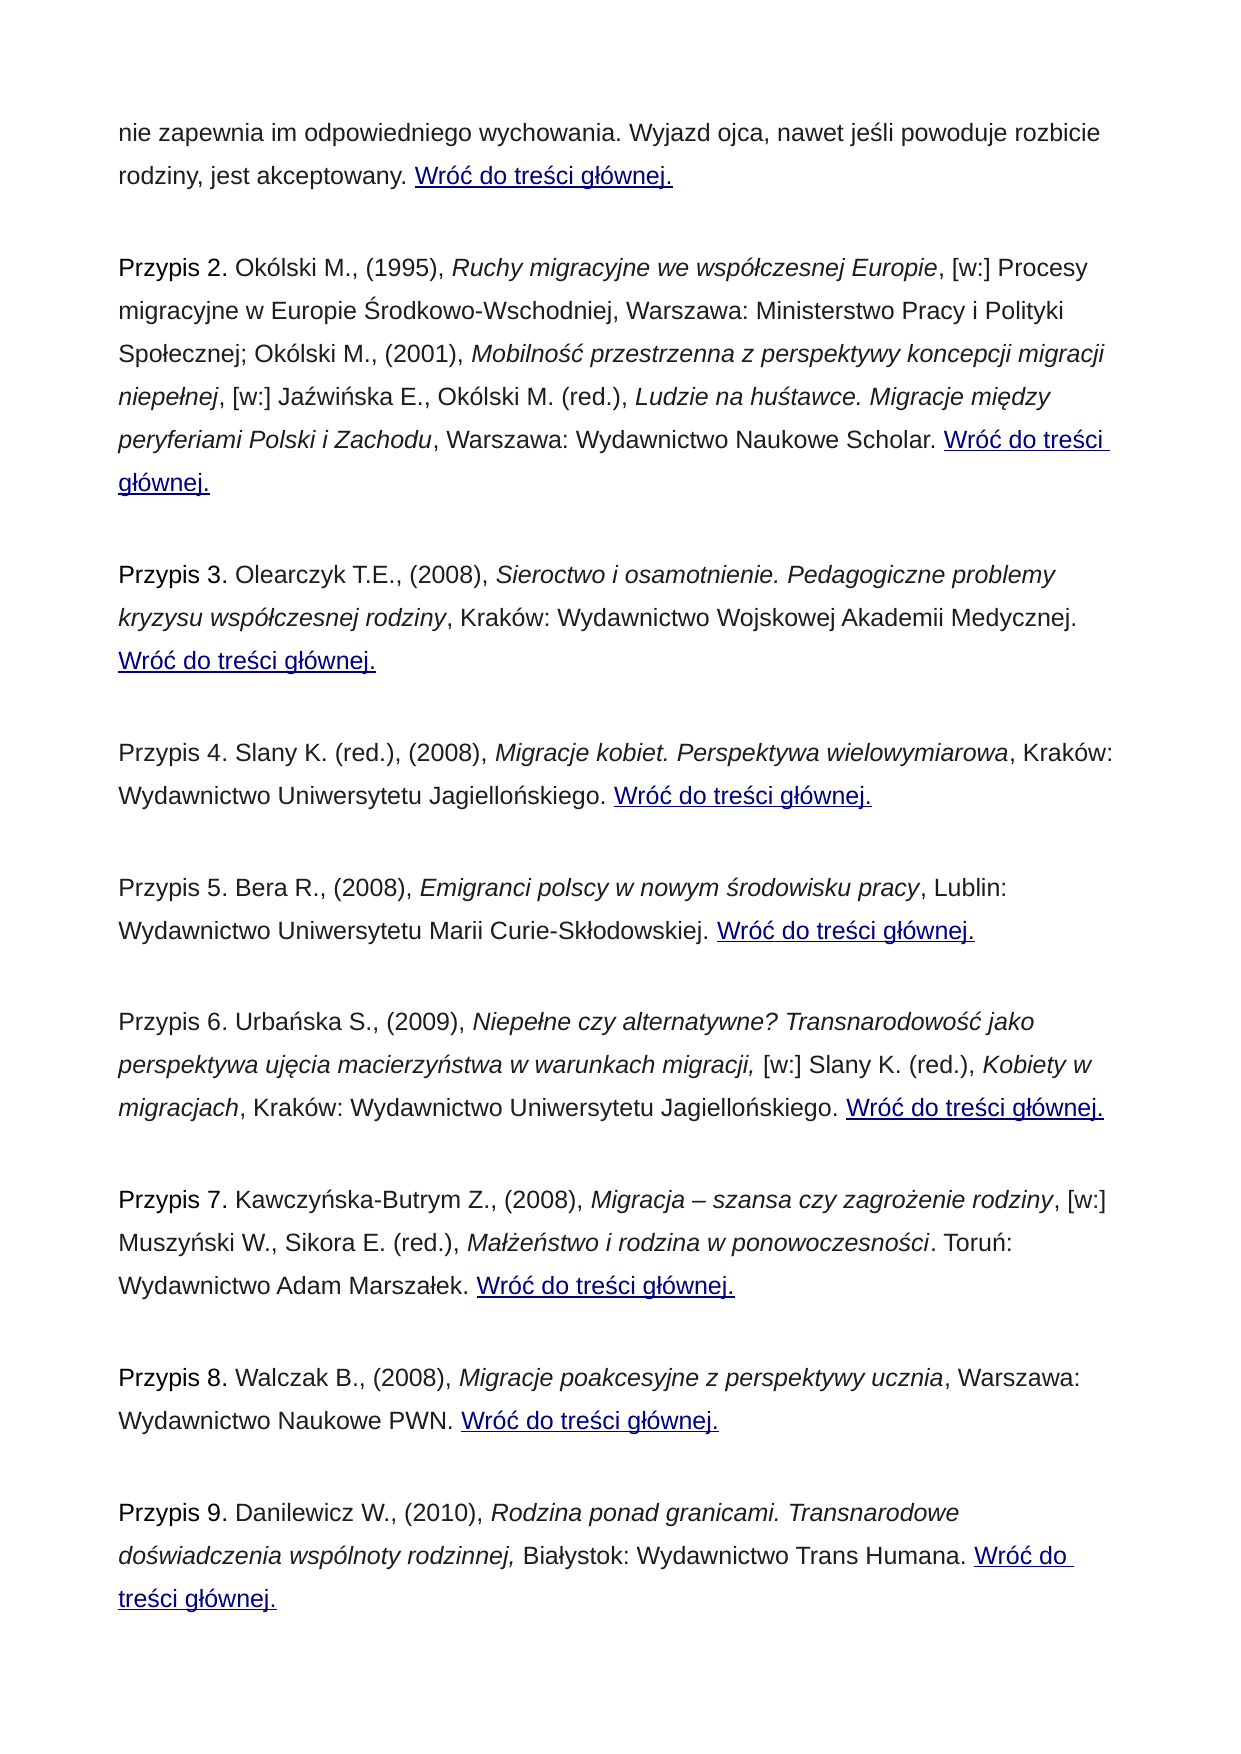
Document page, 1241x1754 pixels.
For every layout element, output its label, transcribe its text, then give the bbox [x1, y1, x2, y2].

text Przypis 2. Okólski M., (1995), Ruchy migracyjne we współczesnej Europie, [w:] Procesy migracyjne w Europie Środkowo-Wschodniej, Warszawa: Ministerstwo Pracy i Polityki Społecznej; Okólski M., (2001), Mobilność przestrzenna z perspektywy koncepcji migracji niepełnej, [w:] Jaźwińska E., Okólski M. (red.), Ludzie na huśtawce. Migracje między peryferiami Polski i Zachodu, Warszawa: Wydawnictwo Naukowe Scholar. Wróć do treści głównej. [118, 253, 1122, 497]
text Przypis 6. Urbańska S., (2009), Niepełne czy alternatywne? Transnarodowość jako perspektywa ujęcia macierzyństwa w warunkach migracji, [w:] Slany K. (red.), Kobiety w migracjach, Kraków: Wydawnictwo Uniwersytetu Jagiellońskiego. Wróć do treści głównej. [118, 1007, 1122, 1122]
text Przypis 8. Walczak B., (2008), Migracje poakcesyjne z perspektywy ucznia, Warszawa: Wydawnictwo Naukowe PWN. Wróć do treści głównej. [118, 1363, 1122, 1435]
text Przypis 3. Olearczyk T.E., (2008), Sieroctwo i osamotnienie. Pedagogiczne problemy kryzysu współczesnej rodziny, Kraków: Wydawnictwo Wojskowej Akademii Medycznej. Wróć do treści głównej. [118, 560, 1122, 675]
text Przypis 5. Bera R., (2008), Emigranci polscy w nowym środowisku pracy, Lublin: Wydawnictwo Uniwersytetu Marii Curie-Skłodowskiej. Wróć do treści głównej. [118, 872, 1122, 944]
text Przypis 9. Danilewicz W., (2010), Rodzina ponad granicami. Transnarodowe doświadczenia wspólnoty rodzinnej, Białystok: Wydawnictwo Trans Humana. Wróć do treści głównej. [118, 1497, 1122, 1612]
text Przypis 7. Kawczyńska-Butrym Z., (2008), Migracja – szansa czy zagrożenie rodziny, [w:] Muszyński W., Sikora E. (red.), Małżeństwo i rodzina w ponowoczesności. Toruń: Wydawnictwo Adam Marszałek. Wróć do treści głównej. [118, 1185, 1122, 1300]
text nie zapewnia im odpowiedniego wychowania. Wyjazd ojca, nawet jeśli powoduje rozbicie rodziny, jest akceptowany. Wróć do treści głównej. [118, 118, 1122, 190]
text Przypis 4. Slany K. (red.), (2008), Migracje kobiet. Perspektywa wielowymiarowa, Kraków: Wydawnictwo Uniwersytetu Jagiellońskiego. Wróć do treści głównej. [118, 738, 1122, 810]
